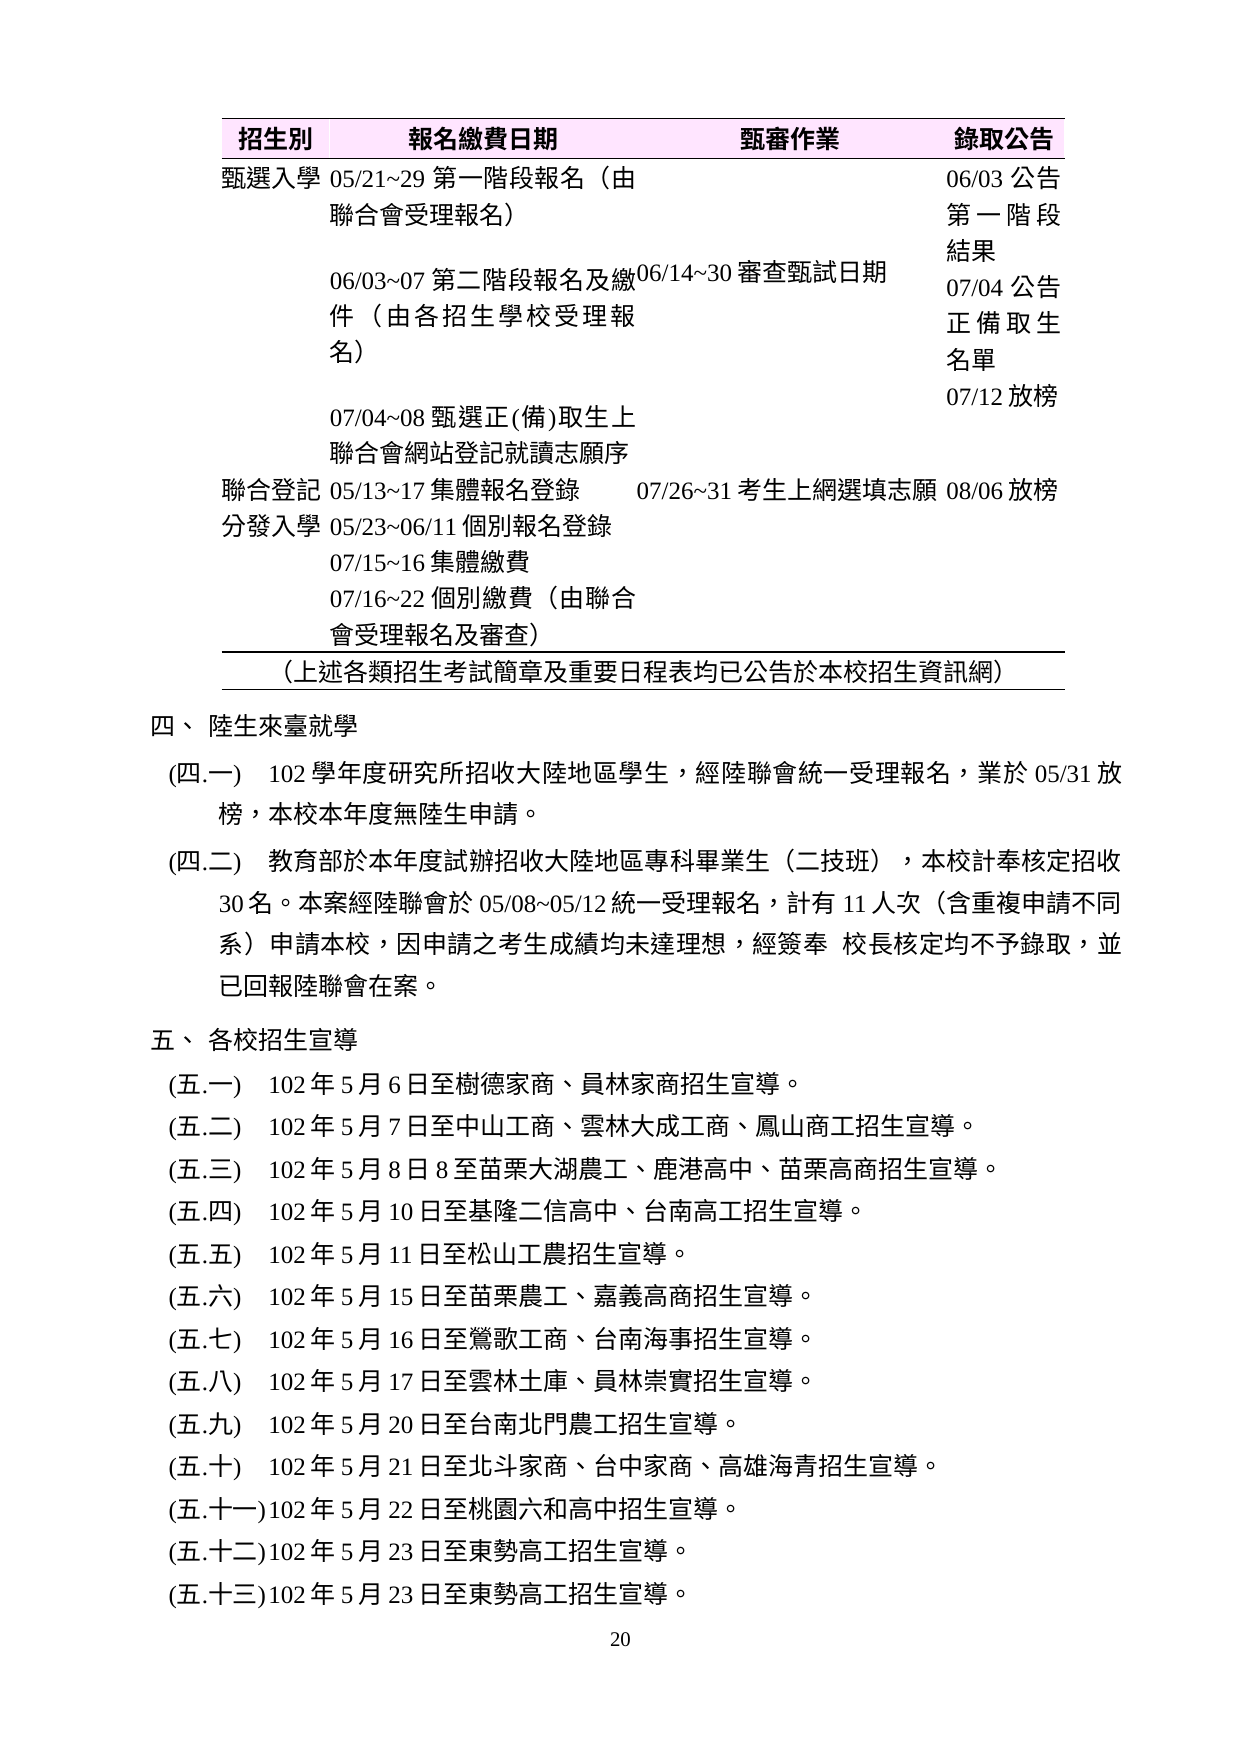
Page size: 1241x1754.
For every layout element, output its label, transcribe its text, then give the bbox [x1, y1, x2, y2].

table_header 招生別 [222, 119, 329, 158]
list 102年5月17日至雲林土庫、員林崇實招生宣導。 [168, 1361, 1122, 1398]
table_cell 05/21~29 第一階段報名（由聯合會受理報名） 06/03~07第二階段報名及繳件（由各招生學校受理報名） 07/04~08甄選正(備)取生上聯合會網站登記就讀志願序 [330, 159, 636, 470]
list 各校招生宣導 [150, 1016, 1122, 1058]
list 102年5月16日至鶯歌工商、台南海事招生宣導。 [168, 1318, 1122, 1356]
table_cell 聯合登記分發入學 [222, 470, 329, 651]
table_cell 06/03公告第一階段結果 07/04公告正備取生名單 07/12放榜 [943, 159, 1064, 470]
list 102年5月23日至東勢高工招生宣導。 [168, 1573, 1122, 1611]
list 102年5月6日至樹德家商、員林家商招生宣導。 [168, 1063, 1122, 1101]
list 102年5月11日至松山工農招生宣導。 [168, 1233, 1122, 1271]
list 陸生來臺就學 [150, 702, 1122, 744]
table_header 甄審作業 [636, 119, 943, 158]
table_cell 08/06放榜 [943, 470, 1064, 651]
list 102年5月8日8至苗栗大湖農工、鹿港高中、苗栗高商招生宣導。 [168, 1148, 1122, 1186]
table_cell 06/14~30審查甄試日期 [636, 159, 943, 470]
list 102年5月22日至桃園六和高中招生宣導。 [168, 1488, 1122, 1526]
table_cell 甄選入學 [222, 159, 329, 470]
list 102年5月21日至北斗家商、台中家商、高雄海青招生宣導。 [168, 1446, 1122, 1483]
table_cell （上述各類招生考試簡章及重要日程表均已公告於本校招生資訊網） [222, 653, 1064, 689]
table_cell 07/26~31考生上網選填志願 [636, 470, 943, 651]
table_header 報名繳費日期 [330, 119, 636, 158]
table_header 錄取公告 [943, 119, 1064, 158]
list 102年5月7日至中山工商、雲林大成工商、鳳山商工招生宣導。 [168, 1106, 1122, 1143]
table_cell 05/13~17集體報名登錄 05/23~06/11個別報名登錄 07/15~16集體繳費 07/16~22個別繳費（由聯合會受理報名及審查） [330, 470, 636, 651]
list 102學年度研究所招收大陸地區學生，經陸聯會統一受理報名，業於05/31放榜，本校本年度無陸生申請。 [168, 749, 1122, 832]
list 教育部於本年度試辦招收大陸地區專科畢業生（二技班），本校計奉核定招收30名。本案經陸聯會於05/08~05/12統一受理報名，計有11人次（含重複申請不同系）申請本校，因申請之考生成績均未達理想，經簽奉 校長核定均不予錄取，並已回報陸聯會在案。 [168, 837, 1122, 1004]
list 102年5月15日至苗栗農工、嘉義高商招生宣導。 [168, 1276, 1122, 1313]
list 102年5月10日至基隆二信高中、台南高工招生宣導。 [168, 1191, 1122, 1228]
list 102年5月23日至東勢高工招生宣導。 [168, 1531, 1122, 1568]
list 102年5月20日至台南北門農工招生宣導。 [168, 1403, 1122, 1441]
